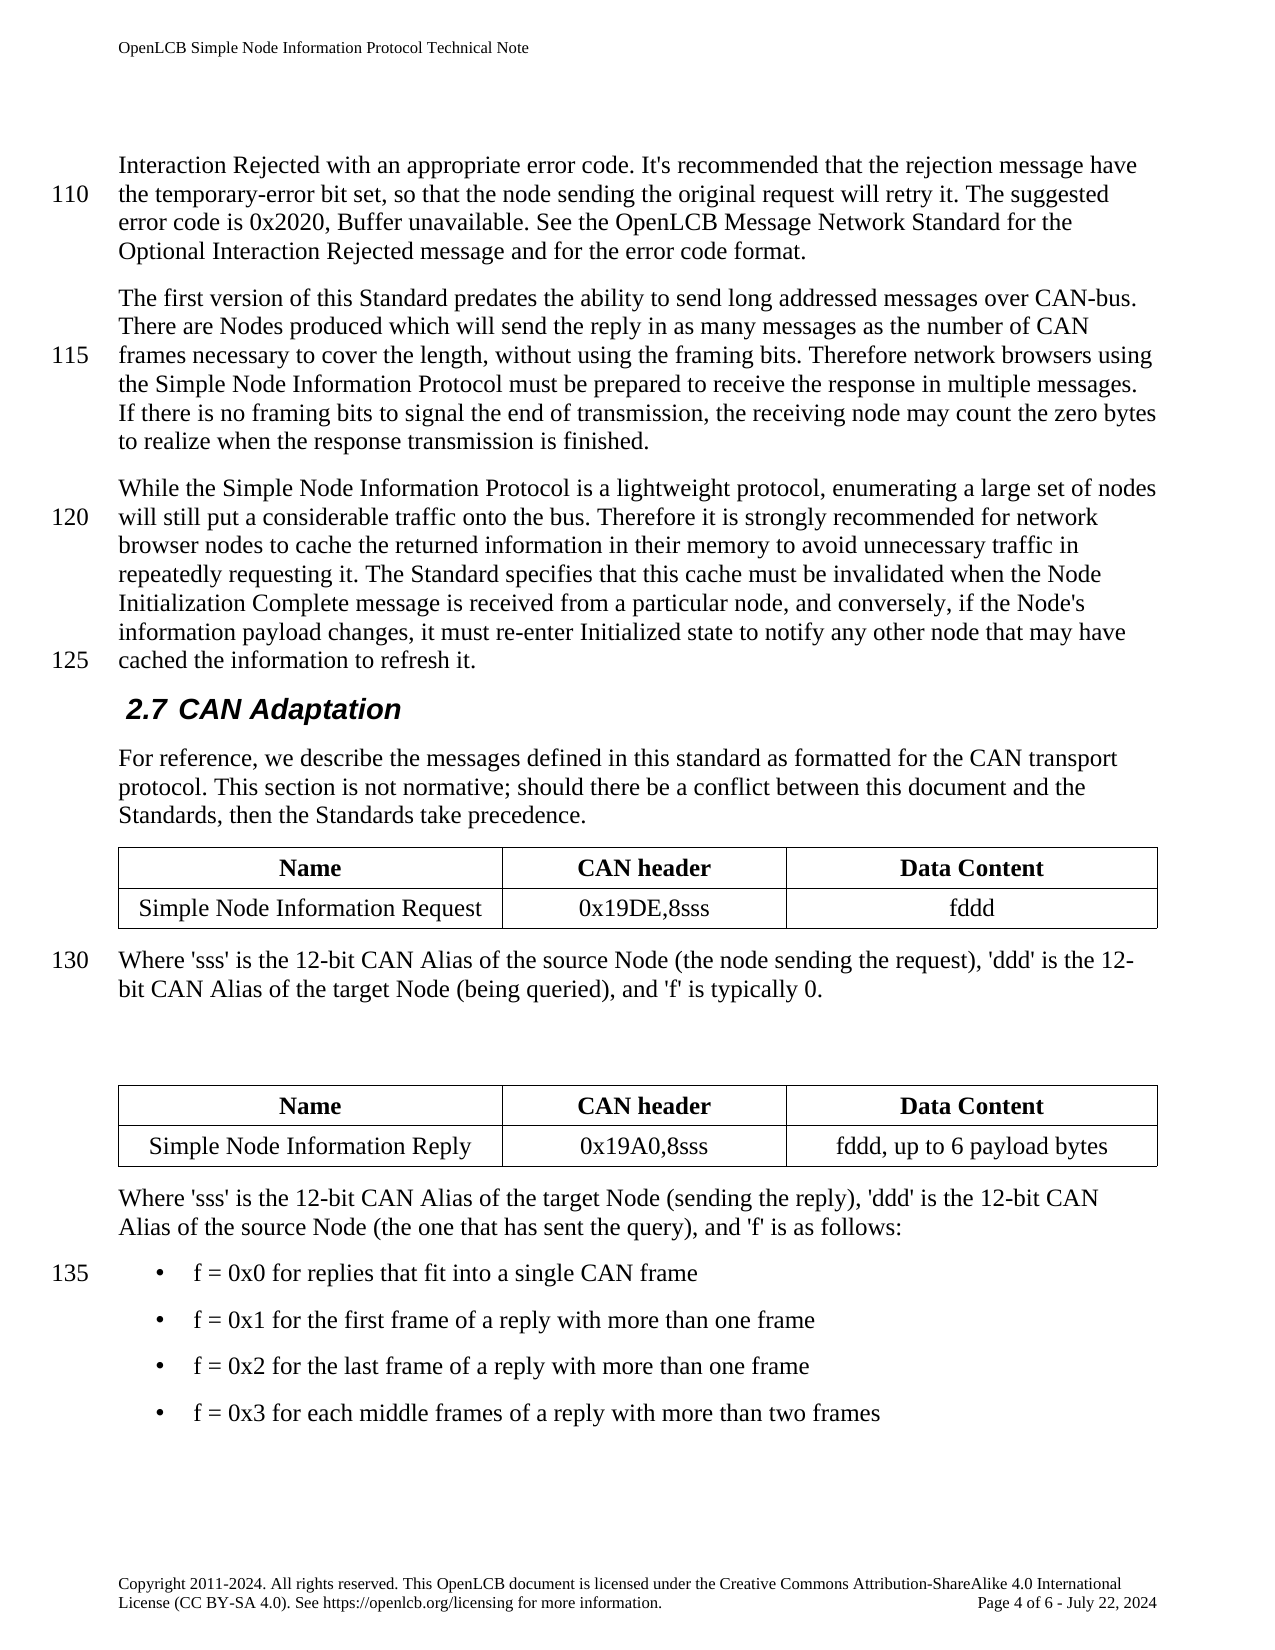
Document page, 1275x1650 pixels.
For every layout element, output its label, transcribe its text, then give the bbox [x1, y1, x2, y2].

table_cell Simple Node Information Reply [119, 1126, 502, 1166]
text For reference, we describe the messages defined in this standard as formatted for the CAN transport protocol. This section is not normative; should there be a conflict between this document and the Standards, then the Standards take precedence. [118, 743, 1157, 829]
list f = 0x1 for the first frame of a reply with more than one frame [156, 1305, 1157, 1334]
list f = 0x2 for the last frame of a reply with more than one frame [156, 1351, 1157, 1380]
table_header CAN header [503, 1086, 786, 1125]
table_header CAN header [503, 848, 786, 887]
text While the Simple Node Information Protocol is a lightweight protocol, enumerating a large set of nodes will still put a considerable traffic onto the bus. Therefore it is strongly recommended for network browser nodes to cache the returned information in their memory to avoid unnecessary traffic in repeatedly requesting it. The Standard specifies that this cache must be invalidated when the Node Initialization Complete message is received from a particular node, and conversely, if the Node's information payload changes, it must re-enter Initialized state to notify any other node that may have cached the information to refresh it. [118, 473, 1157, 674]
table_header Name [119, 1086, 502, 1125]
table_cell fddd, up to 6 payload bytes [787, 1126, 1157, 1166]
table_header Data Content [787, 848, 1157, 887]
text Where 'sss' is the 12-bit CAN Alias of the target Node (sending the reply), 'ddd' is the 12-bit CAN Alias of the source Node (the one that has sent the query), and 'f' is as follows: [118, 1183, 1157, 1241]
list f = 0x0 for replies that fit into a single CAN frame [156, 1258, 1157, 1287]
table_cell Simple Node Information Request [119, 889, 502, 928]
subtitle CAN Adaptation [118, 692, 1157, 725]
text The first version of this Standard predates the ability to send long addressed messages over CAN-bus. There are Nodes produced which will send the reply in as many messages as the number of CAN frames necessary to cover the length, without using the framing bits. Therefore network browsers using the Simple Node Information Protocol must be prepared to receive the response in multiple messages. If there is no framing bits to signal the end of transmission, the receiving node may count the zero bytes to realize when the response transmission is finished. [118, 283, 1157, 455]
text Interaction Rejected with an appropriate error code. It's recommended that the rejection message have the temporary-error bit set, so that the node sending the original request will retry it. The suggested error code is 0x2020, Buffer unavailable. See the OpenLCB Message Network Standard for the Optional Interaction Rejected message and for the error code format. [118, 150, 1157, 265]
table_cell 0x19A0,8sss [503, 1126, 786, 1166]
table_cell fddd [787, 889, 1157, 928]
text Where 'sss' is the 12-bit CAN Alias of the source Node (the node sending the request), 'ddd' is the 12-bit CAN Alias of the target Node (being queried), and 'f' is typically 0. [118, 946, 1157, 1003]
table_header Data Content [787, 1086, 1157, 1125]
list f = 0x3 for each middle frames of a reply with more than two frames [156, 1398, 1157, 1427]
table_header Name [119, 848, 502, 887]
table_cell 0x19DE,8sss [503, 889, 786, 928]
